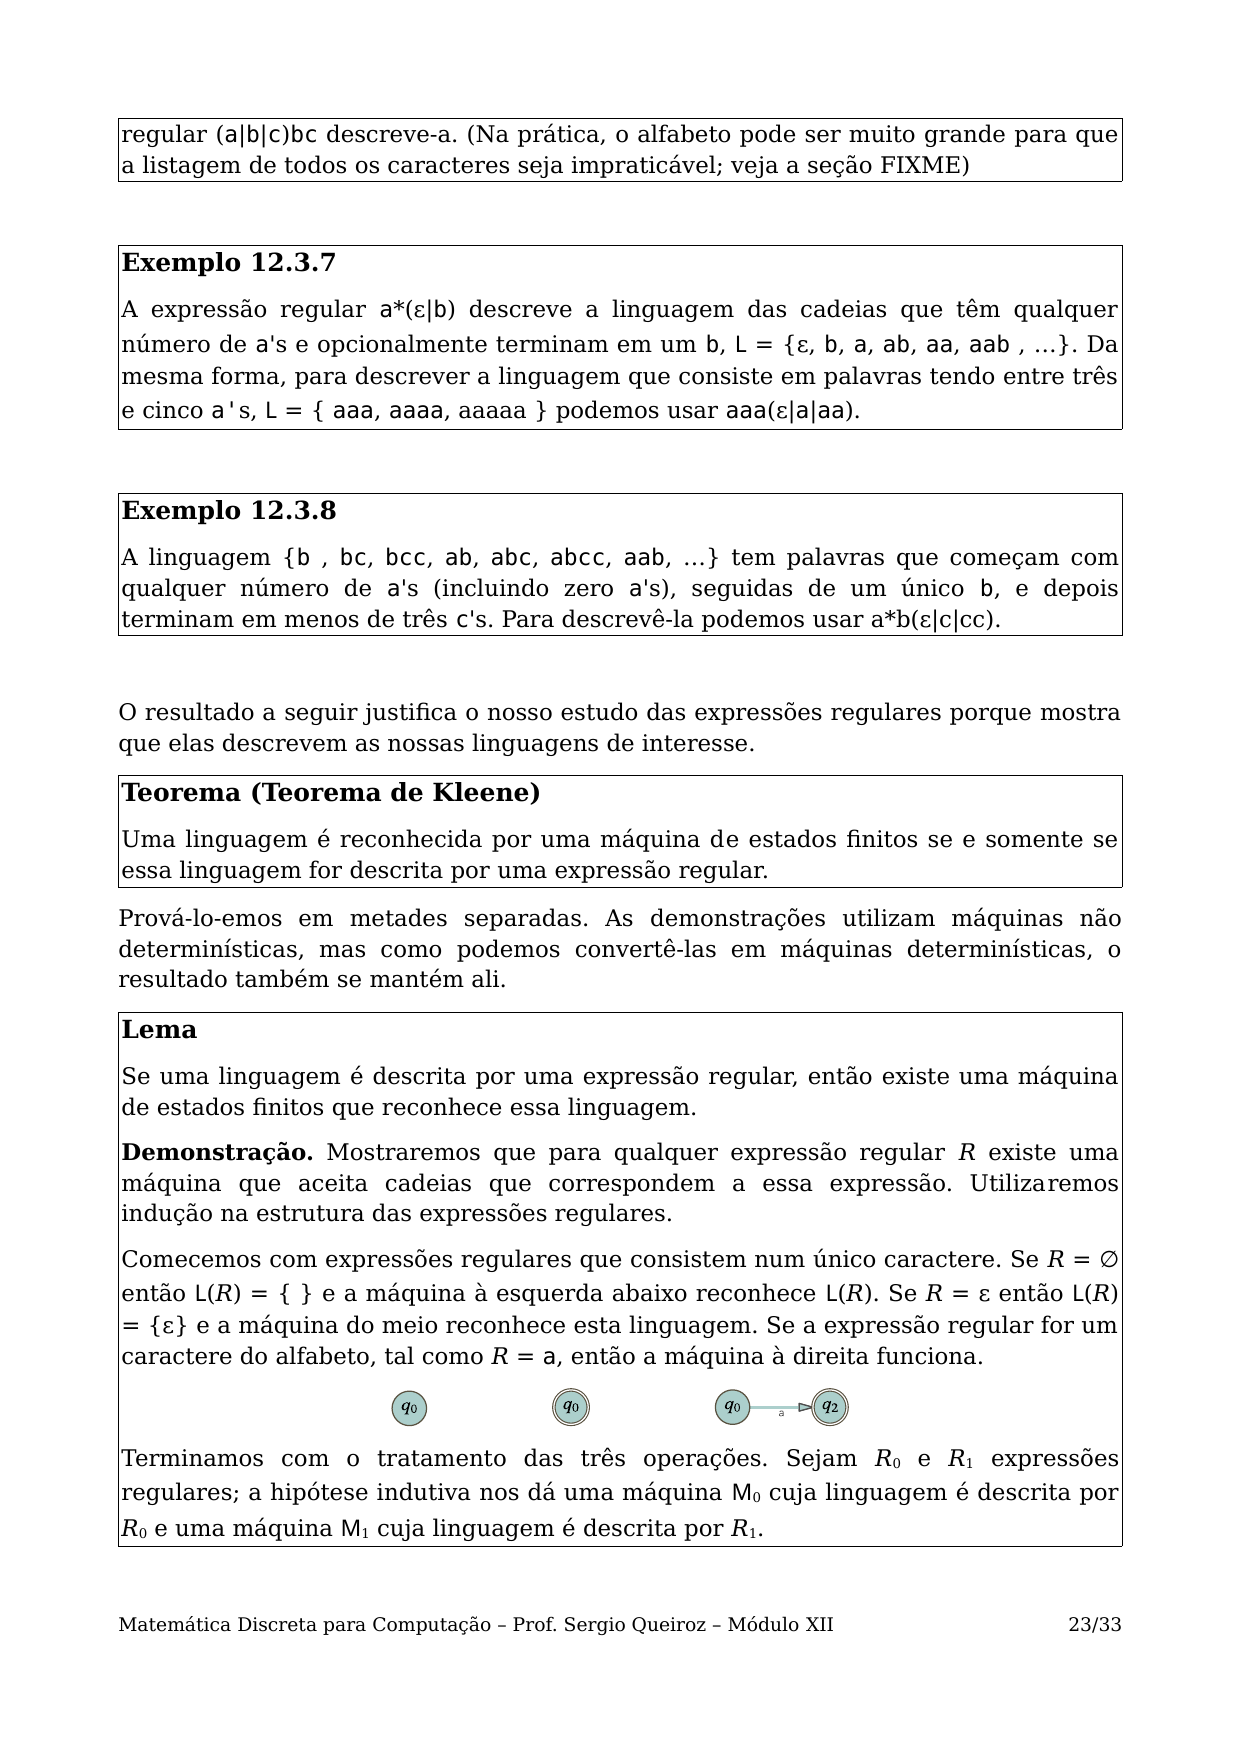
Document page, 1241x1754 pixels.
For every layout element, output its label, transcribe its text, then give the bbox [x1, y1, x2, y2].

text Prová-lo-emos em metades separadas. As demonstrações utilizam máquinas não determinísticas, mas como podemos convertê-las em máquinas determinísticas, o resultado também se mantém ali. [118, 905, 1122, 993]
text O resultado a seguir justifica o nosso estudo das expressões regulares porque mostra que elas descrevem as nossas linguagens de interesse. [118, 699, 1122, 757]
text A expressão regular a*(ε|b) descreve a linguagem das cadeias que têm qualquer número de a's e opcionalmente terminam em um b, L = {ε, b, a, ab, aa, aab , …}. Da mesma forma, para descrever a linguagem que consiste em palavras tendo entre três e cinco a's, L = { aaa, aaaa, aaaaa } podemos usar aaa(ε|a|aa). [119, 293, 1122, 429]
text Exemplo 12.3.7 [119, 246, 1122, 278]
text Uma linguagem é reconhecida por uma máquina de estados finitos se e somente se essa linguagem for descrita por uma expressão regular. [119, 823, 1122, 887]
text regular (a|b|c)bc descreve-a. (Na prática, o alfabeto pode ser muito grande para que a listagem de todos os caracteres seja impraticável; veja a seção FIXME) [119, 119, 1122, 181]
text Se uma linguagem é descrita por uma expressão regular, então existe uma máquina de estados finitos que reconhece essa linguagem. [119, 1060, 1122, 1120]
text A linguagem {b , bc, bcc, ab, abc, abcc, aab, …} tem palavras que começam com qualquer número de a's (incluindo zero a's), seguidas de um único b, e depois terminam em menos de três c's. Para descrevê-la podemos usar a*b(ε|c|cc). [119, 542, 1122, 635]
text Terminamos com o tratamento das três operações. Sejam R0 e R1 expressões regulares; a hipótese indutiva nos dá uma máquina M0 cuja linguagem é descrita por R0 e uma máquina M1 cuja linguagem é descrita por R1. [119, 1442, 1122, 1546]
text Exemplo 12.3.8 [119, 494, 1122, 526]
text Comecemos com expressões regulares que consistem num único caractere. Se R = ∅ então L(R) = { } e a máquina à esquerda abaixo reconhece L(R). Se R = ε então L(R) = {ε} e a máquina do meio reconhece esta linguagem. Se a expressão regular for um caractere do alfabeto, tal como R = a, então a máquina à direita funciona. [119, 1243, 1122, 1369]
text Demonstração. Mostraremos que para qualquer expressão regular R existe uma máquina que aceita cadeias que correspondem a essa expressão. Utilizaremos indução na estrutura das expressões regulares. [119, 1136, 1122, 1227]
text Lema [119, 1013, 1122, 1044]
text Teorema (Teorema de Kleene) [119, 776, 1122, 807]
